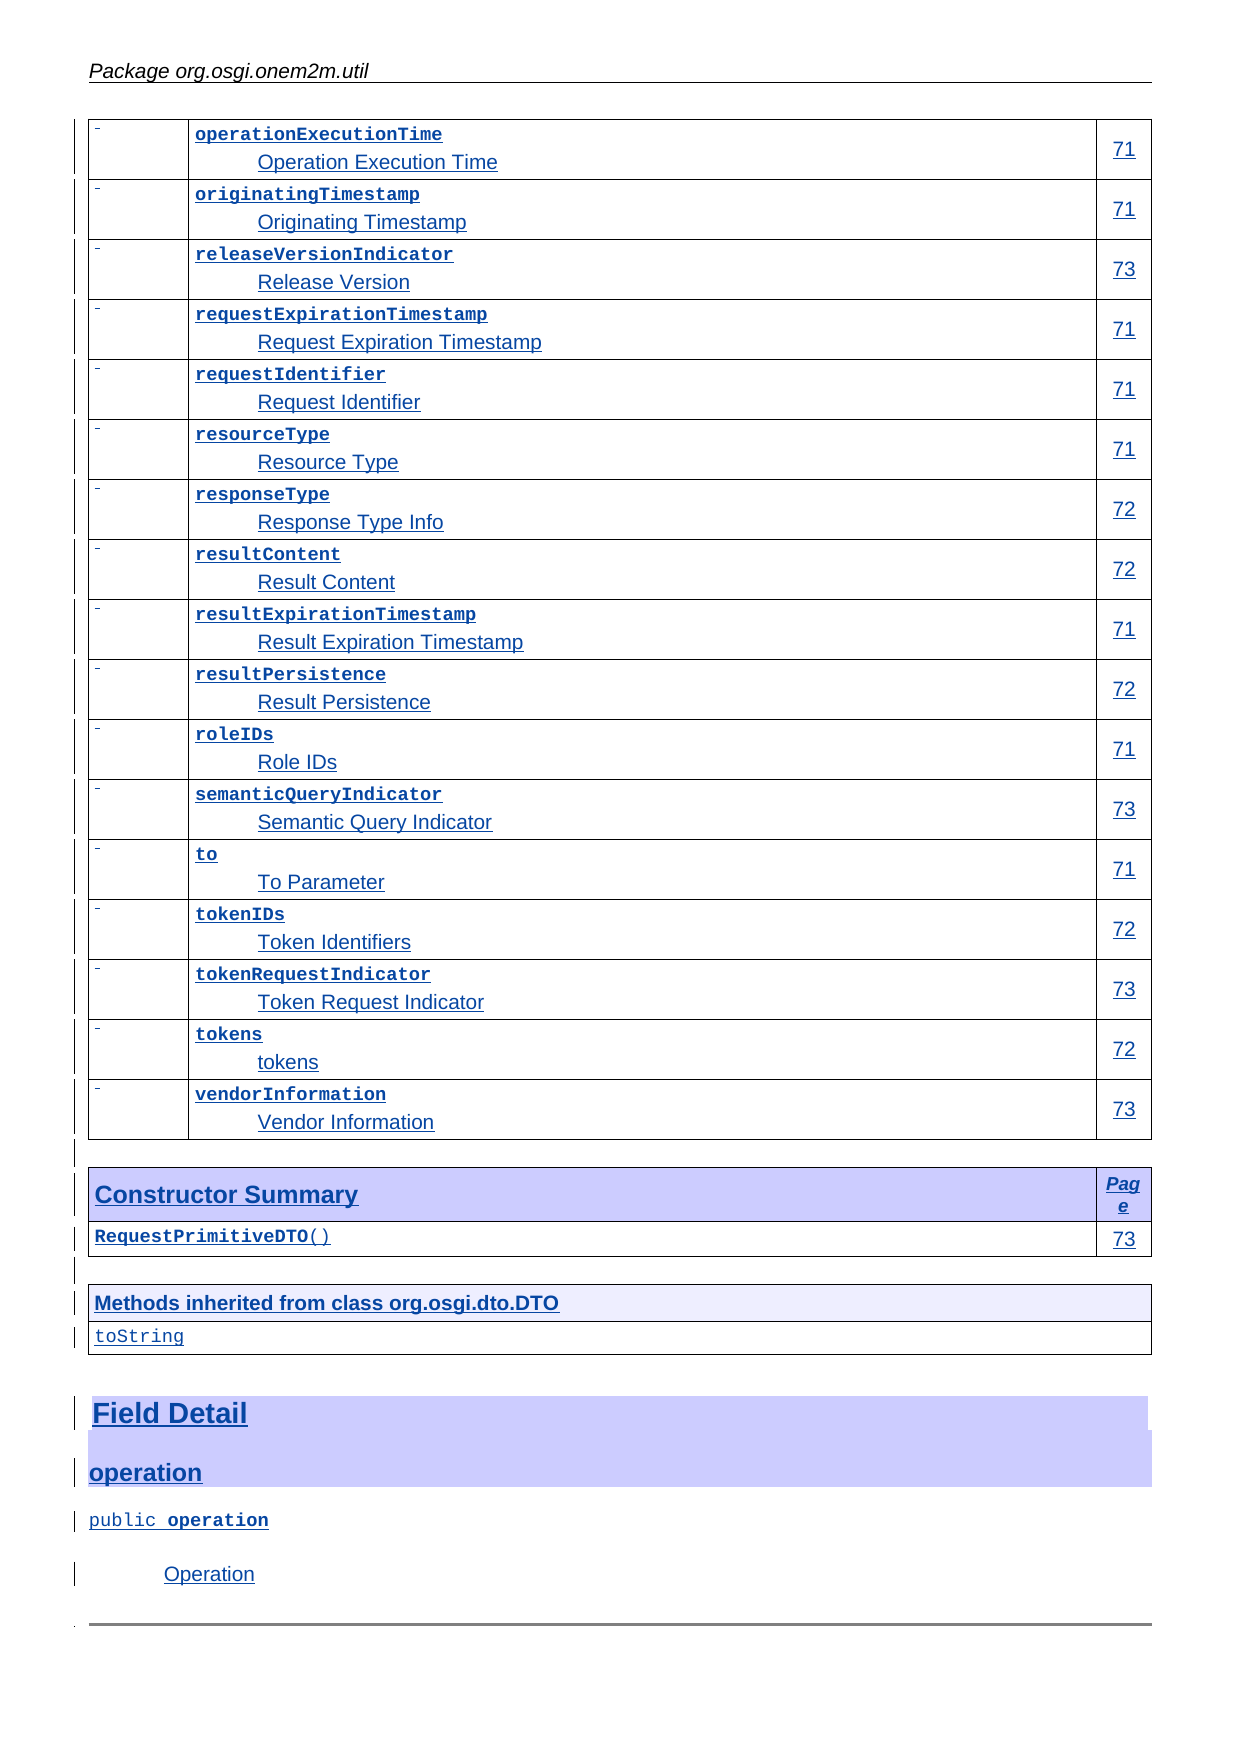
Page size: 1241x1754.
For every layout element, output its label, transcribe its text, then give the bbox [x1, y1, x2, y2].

table_header Methods inherited from class org.osgi.dto.DTO [89, 1285, 1151, 1321]
table_cell requestIdentifier Request Identifier [189, 360, 1096, 418]
table_cell to To Parameter [189, 840, 1096, 898]
table_cell [89, 1020, 188, 1078]
table_cell operationExecutionTime Operation Execution Time [189, 120, 1096, 178]
subtitle Field Detail [92, 1396, 1148, 1430]
table_cell 70 [1097, 180, 1151, 238]
table_cell [89, 720, 188, 778]
table_cell tokenIDs Token Identifiers [189, 900, 1096, 958]
table_cell [89, 360, 188, 418]
table_cell 71 [1097, 480, 1151, 538]
table_cell [89, 1080, 188, 1138]
table_cell requestExpirationTimestamp Request Expiration Timestamp [189, 300, 1096, 358]
table_cell [89, 960, 188, 1018]
table_cell 70 [1097, 840, 1151, 898]
table_cell [89, 240, 188, 298]
table_cell 72 [1097, 240, 1151, 298]
table_cell 71 [1097, 660, 1151, 718]
table_cell [89, 900, 188, 958]
table_cell [89, 420, 188, 478]
table_cell roleIDs Role IDs [189, 720, 1096, 778]
table_cell 70 [1097, 120, 1151, 178]
table_cell vendorInformation Vendor Information [189, 1080, 1096, 1138]
table_cell 70 [1097, 300, 1151, 358]
table_cell RequestPrimitiveDTO() [89, 1222, 1096, 1256]
text Operation [163, 1562, 1152, 1586]
table_header Page [1097, 1168, 1151, 1221]
table_cell 72 [1097, 1080, 1151, 1138]
table_cell [89, 600, 188, 658]
subtitle operation [88, 1458, 1152, 1487]
table_cell 71 [1097, 1020, 1151, 1078]
table_cell 70 [1097, 420, 1151, 478]
table_cell 70 [1097, 600, 1151, 658]
table_cell resourceType Resource Type [189, 420, 1096, 478]
table_cell [89, 180, 188, 238]
table_cell 72 [1097, 780, 1151, 838]
table_cell 70 [1097, 360, 1151, 418]
table_cell resultPersistence Result Persistence [189, 660, 1096, 718]
table_cell resultExpirationTimestamp Result Expiration Timestamp [189, 600, 1096, 658]
table_cell 72 [1097, 1222, 1151, 1256]
table_cell [89, 540, 188, 598]
table_cell [89, 660, 188, 718]
table_cell originatingTimestamp Originating Timestamp [189, 180, 1096, 238]
table_cell semanticQueryIndicator Semantic Query Indicator [189, 780, 1096, 838]
table_cell [89, 480, 188, 538]
table_cell tokenRequestIndicator Token Request Indicator [189, 960, 1096, 1018]
table_cell 72 [1097, 960, 1151, 1018]
table_cell toString [89, 1322, 1151, 1354]
table_cell tokens tokens [189, 1020, 1096, 1078]
table_cell 71 [1097, 540, 1151, 598]
table_cell [89, 780, 188, 838]
table_cell 71 [1097, 900, 1151, 958]
table_cell releaseVersionIndicator Release Version [189, 240, 1096, 298]
text public operation [88, 1511, 1152, 1532]
table_header Constructor Summary [89, 1168, 1096, 1221]
table_cell [89, 300, 188, 358]
table_cell [89, 840, 188, 898]
table_cell responseType Response Type Info [189, 480, 1096, 538]
table_cell 70 [1097, 720, 1151, 778]
table_cell [89, 120, 188, 178]
table_cell resultContent Result Content [189, 540, 1096, 598]
